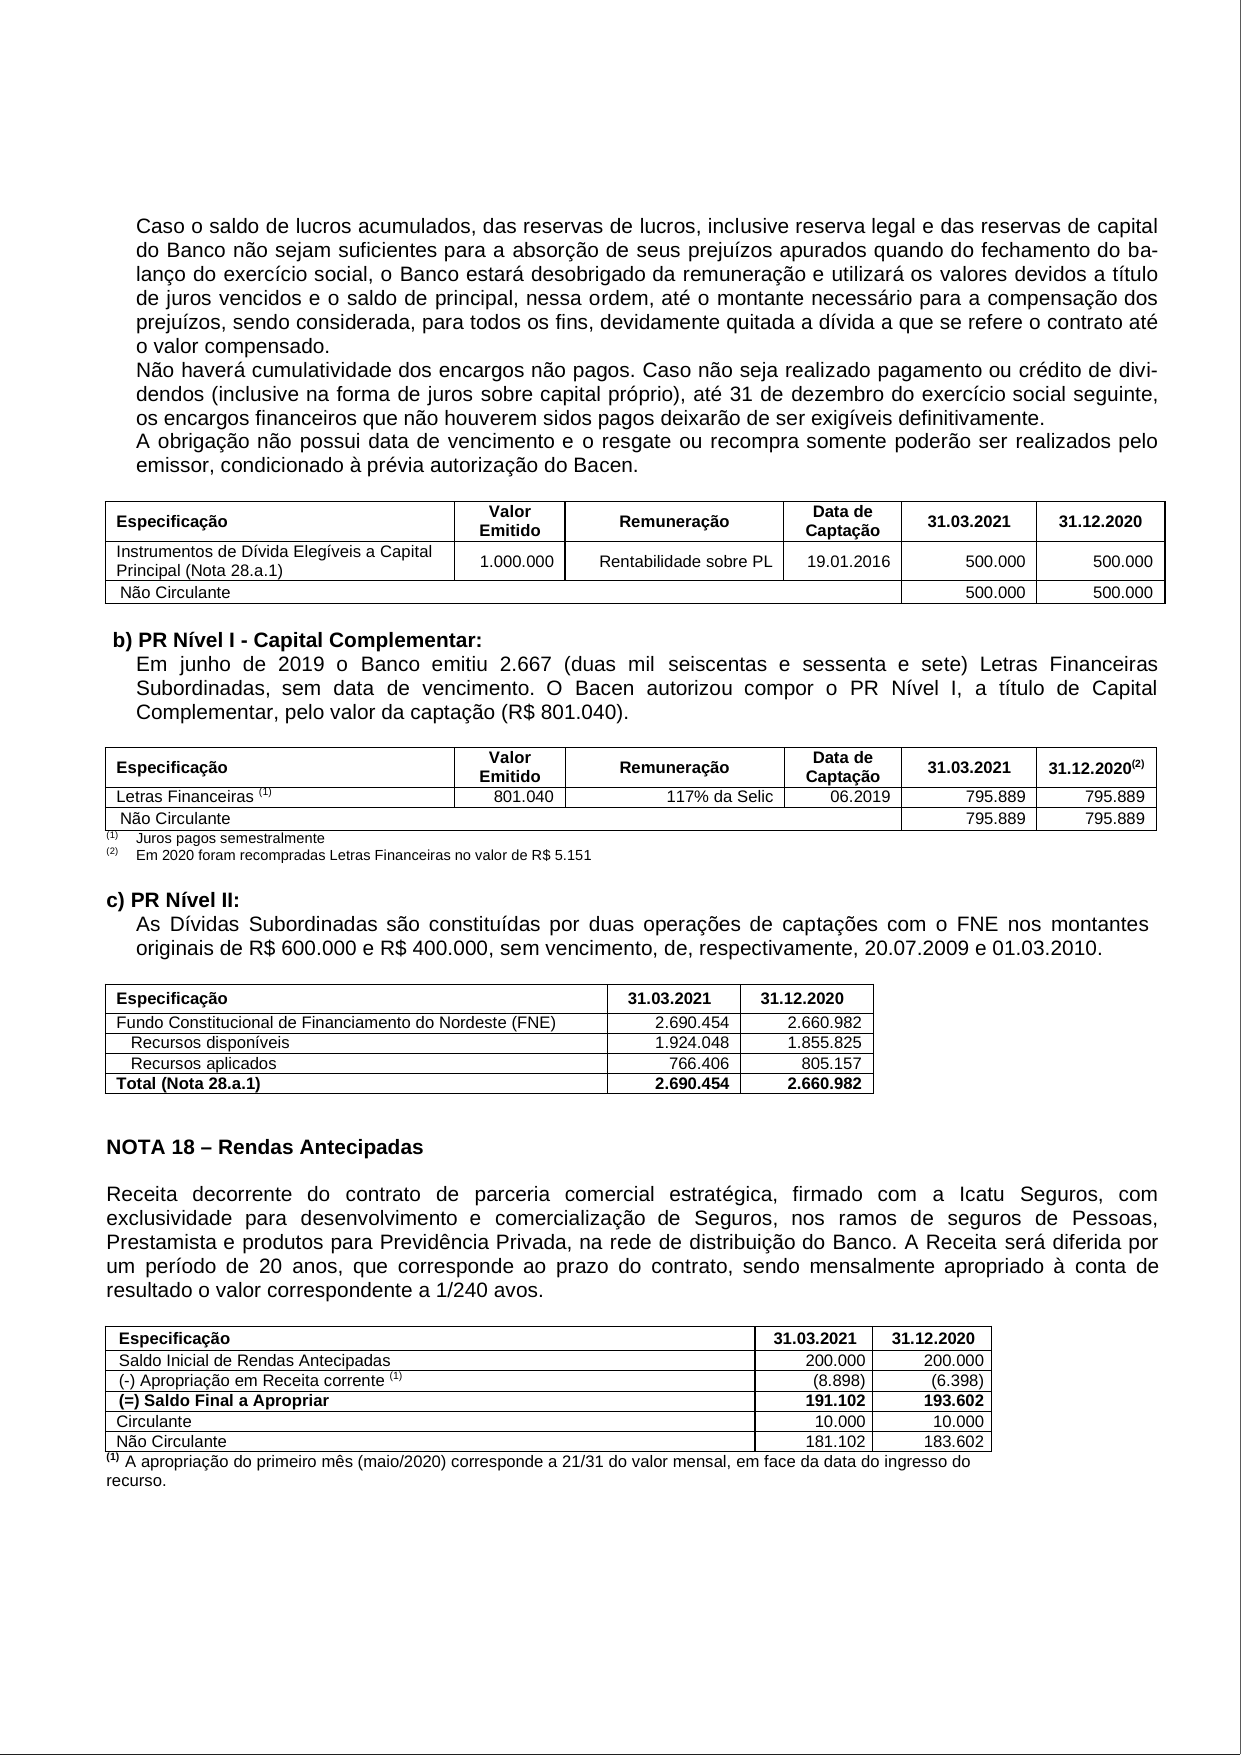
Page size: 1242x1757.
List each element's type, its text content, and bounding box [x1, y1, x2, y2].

table_cell 1.000.000 [455, 542, 564, 580]
table_header Data de Captação [784, 502, 901, 541]
table_cell 193.602 [873, 1392, 991, 1411]
table_cell Circulante [106, 1412, 754, 1431]
table_cell (8.898) [756, 1371, 872, 1391]
table_cell 1.855.825 [741, 1034, 873, 1053]
table_cell 2.690.454 [608, 1074, 740, 1093]
table_cell 2.690.454 [608, 1014, 740, 1033]
table_cell Saldo Inicial de Rendas Antecipadas [106, 1351, 754, 1370]
table_cell 181.102 [756, 1432, 872, 1451]
table_cell 500.000 [902, 581, 1036, 603]
table_cell 06.2019 [785, 788, 901, 807]
table_header Especificação [106, 1327, 754, 1350]
table_cell 500.000 [902, 542, 1036, 580]
table_cell 2.660.982 [741, 1014, 873, 1033]
table_cell 1.924.048 [608, 1034, 740, 1053]
text As Dívidas Subordinadas são constituídas por duas operações de captações com o FNE nos montantes originais de R$ 600.000 e R$ 400.000, sem vencimento, de, respectivamente, 20.07.2009 e 01.03.2010. [136, 912, 1158, 960]
table_cell (-) Apropriação em Receita corrente (1) [106, 1371, 754, 1391]
table_cell 183.602 [873, 1432, 991, 1451]
table_cell 191.102 [756, 1392, 872, 1411]
table_cell 766.406 [608, 1054, 740, 1073]
table_cell 805.157 [741, 1054, 873, 1073]
text b) PR Nível I - Capital Complementar: [112, 628, 1225, 652]
table_cell 200.000 [756, 1351, 872, 1370]
table_header 31.03.2021 [756, 1327, 872, 1350]
table_header 31.12.2020 [873, 1327, 991, 1350]
table_header Remuneração [566, 502, 783, 541]
text A obrigação não possui data de vencimento e o resgate ou recompra somente poderão ser realizados pelo emissor, condicionado à prévia autorização do Bacen. [136, 430, 1158, 478]
table_cell Não Circulante [106, 581, 901, 603]
table_cell Não Circulante [106, 1432, 754, 1451]
table_cell 500.000 [1037, 581, 1164, 603]
table_header Valor Emitido [455, 502, 564, 541]
text c) PR Nível II: [106, 888, 1225, 912]
table_cell 795.889 [1037, 788, 1156, 807]
table_header 31.12.2020 [741, 985, 873, 1012]
table_cell Rentabilidade sobre PL [566, 542, 783, 580]
text (1) A apropriação do primeiro mês (maio/2020) corresponde a 21/31 do valor mensal, em face da data do ingresso do recurso. [106, 1452, 974, 1491]
table_cell Fundo Constitucional de Financiamento do Nordeste (FNE) [106, 1014, 607, 1033]
text Receita decorrente do contrato de parceria comercial estratégica, firmado com a Icatu Seguros, com exclusividade para desenvolvimento e comercialização de Seguros, nos ramos de seguros de Pessoas, Prestamista e produtos para Previdência Privada, na rede de distribuição do Banco. A Receita será diferida por um período de 20 anos, que corresponde ao prazo do contrato, sendo mensalmente apropriado à conta de resultado o valor correspondente a 1/240 avos. [106, 1183, 1159, 1301]
table_cell 2.660.982 [741, 1074, 873, 1093]
table_header Data de Captação [785, 748, 901, 787]
table_cell 117% da Selic [566, 788, 784, 807]
table_cell Letras Financeiras (1) [106, 788, 454, 807]
table_cell 795.889 [902, 788, 1036, 807]
table_cell Instrumentos de Dívida Elegíveis a Capital Principal (Nota 28.a.1) [106, 542, 454, 580]
table_header Valor Emitido [455, 748, 565, 787]
table_cell (6.398) [873, 1371, 991, 1391]
table_cell 10.000 [873, 1412, 991, 1431]
text NOTA 18 – Rendas Antecipadas [106, 1135, 429, 1159]
table_cell 795.889 [1037, 808, 1156, 829]
text (2) Em 2020 foram recompradas Letras Financeiras no valor de R$ 5.151 [106, 847, 1225, 864]
table_header Remuneração [566, 748, 784, 787]
table_cell Total (Nota 28.a.1) [106, 1074, 607, 1093]
table_header 31.03.2021 [902, 502, 1036, 541]
table_cell Recursos aplicados [106, 1054, 607, 1073]
text Em junho de 2019 o Banco emitiu 2.667 (duas mil seiscentas e sessenta e sete) Letras Financeiras Subordinadas, sem data de vencimento. O Bacen autorizou compor o PR Nível I, a título de Capital Complementar, pelo valor da captação (R$ 801.040). [136, 652, 1158, 723]
text Caso o saldo de lucros acumulados, das reservas de lucros, inclusive reserva legal e das reservas de capital do Banco não sejam suficientes para a absorção de seus prejuízos apurados quando do fechamento do ba- lanço do exercício social, o Banco estará desobrigado da remuneração e utilizará os valores devidos a título de juros vencidos e o saldo de principal, nessa ordem, até o montante necessário para a compensação dos prejuízos, sendo considerada, para todos os fins, devidamente quitada a dívida a que se refere o contrato até o valor compensado. [136, 214, 1159, 358]
table_cell 10.000 [756, 1412, 872, 1431]
table_cell 19.01.2016 [784, 542, 901, 580]
table_cell 200.000 [873, 1351, 991, 1370]
table_header 31.03.2021 [902, 748, 1036, 787]
table_header Especificação [106, 985, 607, 1012]
table_cell Recursos disponíveis [106, 1034, 607, 1053]
table_cell (=) Saldo Final a Apropriar [106, 1392, 754, 1411]
table_header 31.12.2020 [1037, 502, 1164, 541]
table_header Especificação [106, 502, 454, 541]
table_header 31.12.2020(2) [1037, 748, 1156, 787]
table_cell 500.000 [1037, 542, 1164, 580]
text Não haverá cumulatividade dos encargos não pagos. Caso não seja realizado pagamento ou crédito de divi- dendos (inclusive na forma de juros sobre capital próprio), até 31 de dezembro do exercício social seguinte, os encargos financeiros que não houverem sidos pagos deixarão de ser exigíveis definitivamente. [136, 358, 1159, 429]
table_cell 795.889 [902, 808, 1036, 829]
table_cell 801.040 [455, 788, 565, 807]
text (1) Juros pagos semestralmente [106, 831, 1225, 847]
table_header Especificação [106, 748, 454, 787]
table_cell Não Circulante [106, 808, 901, 829]
table_header 31.03.2021 [608, 985, 740, 1012]
